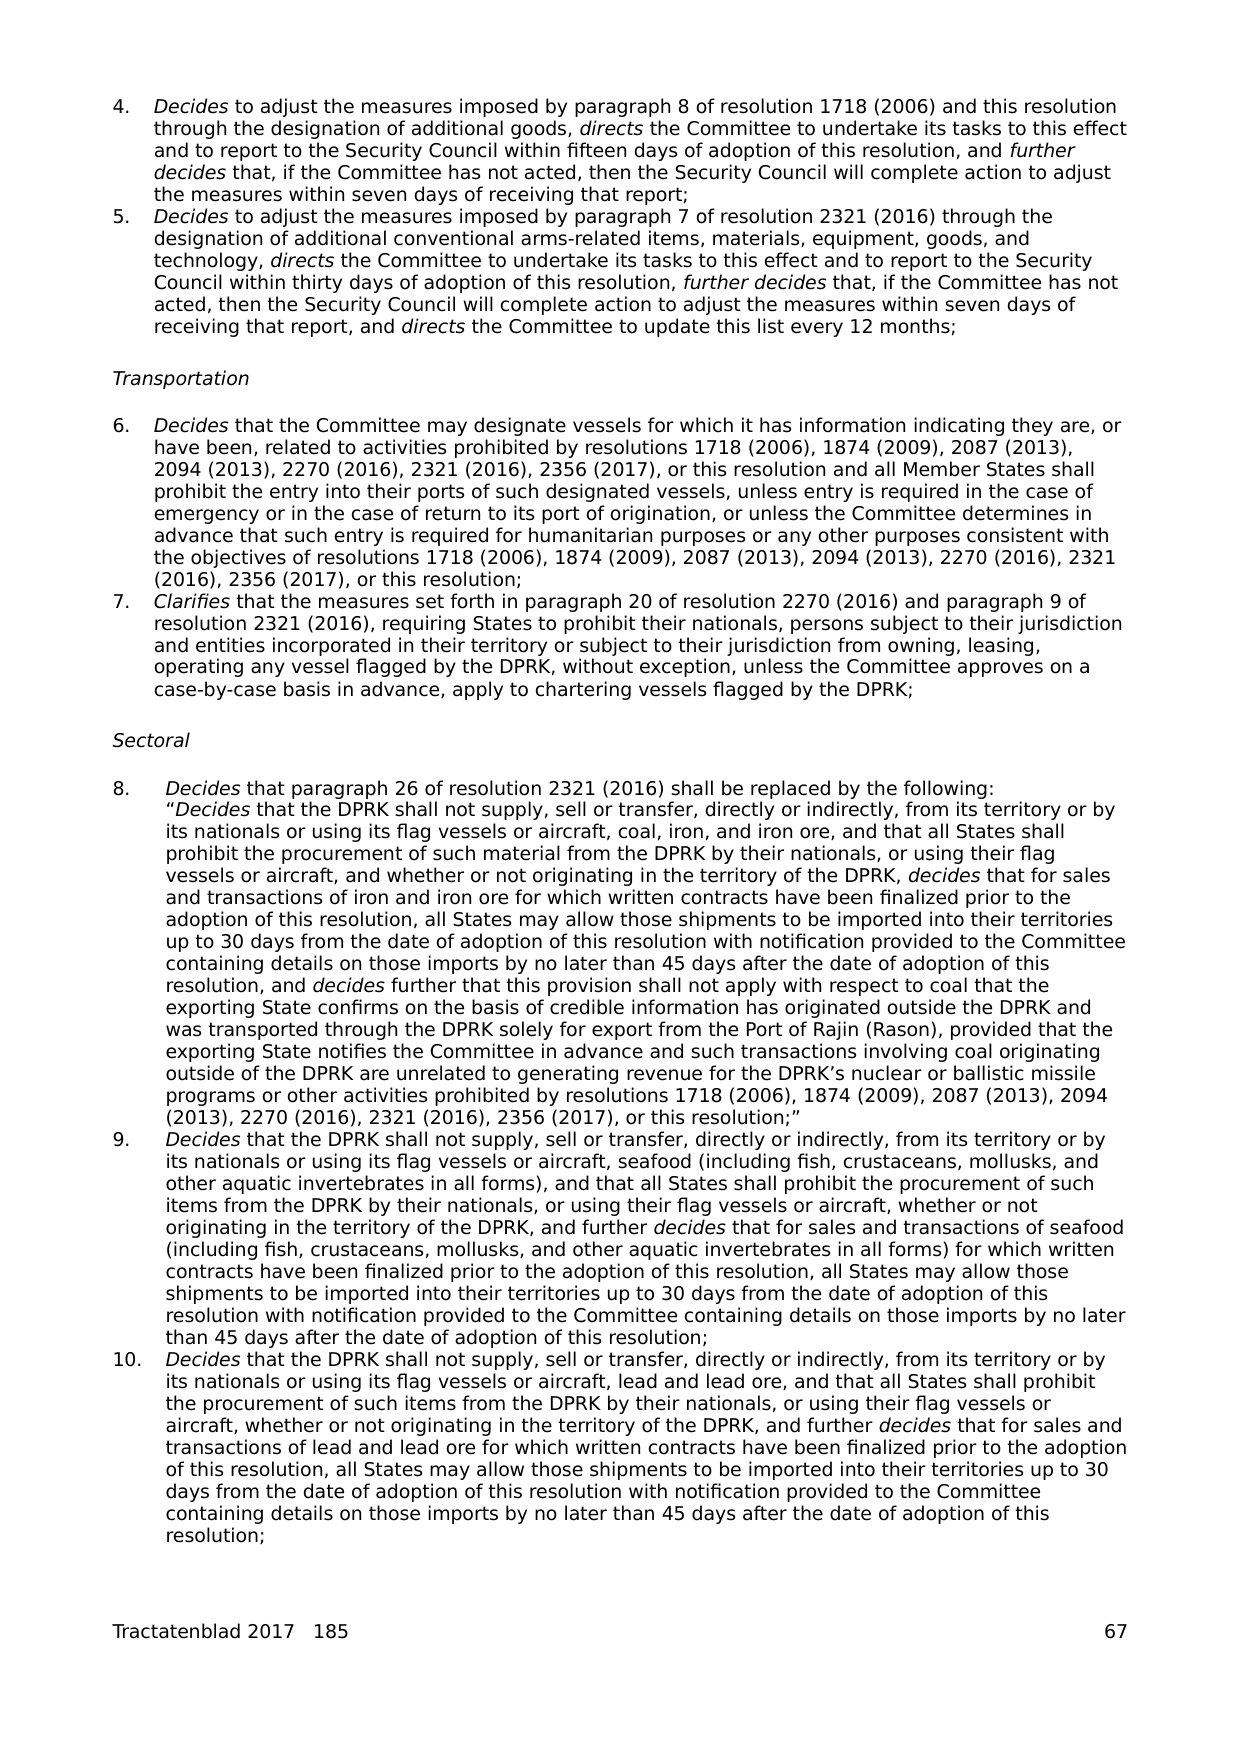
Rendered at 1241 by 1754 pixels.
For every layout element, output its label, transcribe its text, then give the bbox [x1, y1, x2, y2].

text 4. Decides to adjust the measures imposed by paragraph 8 of resolution 1718 (2006) and this resolution through the designation of additional goods, directs the Committee to undertake its tasks to this effect and to report to the Security Council within fifteen days of adoption of this resolution, and further decides that, if the Committee has not acted, then the Security Council will complete action to adjust the measures within seven days of receiving that report; [112, 96, 1128, 206]
subtitle Sectoral [112, 730, 1128, 752]
text 6. Decides that the Committee may designate vessels for which it has information indicating they are, or have been, related to activities prohibited by resolutions 1718 (2006), 1874 (2009), 2087 (2013), 2094 (2013), 2270 (2016), 2321 (2016), 2356 (2017), or this resolution and all Member States shall prohibit the entry into their ports of such designated vessels, unless entry is required in the case of emergency or in the case of return to its port of origination, or unless the Committee determines in advance that such entry is required for humanitarian purposes or any other purposes consistent with the objectives of resolutions 1718 (2006), 1874 (2009), 2087 (2013), 2094 (2013), 2270 (2016), 2321 (2016), 2356 (2017), or this resolution; [112, 415, 1128, 591]
text 5. Decides to adjust the measures imposed by paragraph 7 of resolution 2321 (2016) through the designation of additional conventional arms-related items, materials, equipment, goods, and technology, directs the Committee to undertake its tasks to this effect and to report to the Security Council within thirty days of adoption of this resolution, further decides that, if the Committee has not acted, then the Security Council will complete action to adjust the measures within seven days of receiving that report, and directs the Committee to update this list every 12 months; [112, 206, 1128, 338]
text 10. Decides that the DPRK shall not supply, sell or transfer, directly or indirectly, from its territory or by its nationals or using its flag vessels or aircraft, lead and lead ore, and that all States shall prohibit the procurement of such items from the DPRK by their nationals, or using their flag vessels or aircraft, whether or not originating in the territory of the DPRK, and further decides that for sales and transactions of lead and lead ore for which written contracts have been finalized prior to the adoption of this resolution, all States may allow those shipments to be imported into their territories up to 30 days from the date of adoption of this resolution with notification provided to the Committee containing details on those imports by no later than 45 days after the date of adoption of this resolution; [112, 1349, 1128, 1547]
text 7. Clarifies that the measures set forth in paragraph 20 of resolution 2270 (2016) and paragraph 9 of resolution 2321 (2016), requiring States to prohibit their nationals, persons subject to their jurisdiction and entities incorporated in their territory or subject to their jurisdiction from owning, leasing, operating any vessel flagged by the DPRK, without exception, unless the Committee approves on a case-by-case basis in advance, apply to chartering vessels flagged by the DPRK; [112, 591, 1128, 700]
text 9. Decides that the DPRK shall not supply, sell or transfer, directly or indirectly, from its territory or by its nationals or using its flag vessels or aircraft, seafood (including fish, crustaceans, mollusks, and other aquatic invertebrates in all forms), and that all States shall prohibit the procurement of such items from the DPRK by their nationals, or using their flag vessels or aircraft, whether or not originating in the territory of the DPRK, and further decides that for sales and transactions of seafood (including fish, crustaceans, mollusks, and other aquatic invertebrates in all forms) for which written contracts have been finalized prior to the adoption of this resolution, all States may allow those shipments to be imported into their territories up to 30 days from the date of adoption of this resolution with notification provided to the Committee containing details on those imports by no later than 45 days after the date of adoption of this resolution; [112, 1129, 1128, 1349]
subtitle Transportation [112, 368, 1128, 390]
text “Decides that the DPRK shall not supply, sell or transfer, directly or indirectly, from its territory or by its nationals or using its flag vessels or aircraft, coal, iron, and iron ore, and that all States shall prohibit the procurement of such material from the DPRK by their nationals, or using their flag vessels or aircraft, and whether or not originating in the territory of the DPRK, decides that for sales and transactions of iron and iron ore for which written contracts have been finalized prior to the adoption of this resolution, all States may allow those shipments to be imported into their territories up to 30 days from the date of adoption of this resolution with notification provided to the Committee containing details on those imports by no later than 45 days after the date of adoption of this resolution, and decides further that this provision shall not apply with respect to coal that the exporting State confirms on the basis of credible information has originated outside the DPRK and was transported through the DPRK solely for export from the Port of Rajin (Rason), provided that the exporting State notifies the Committee in advance and such transactions involving coal originating outside of the DPRK are unrelated to generating revenue for the DPRK’s nuclear or ballistic missile programs or other activities prohibited by resolutions 1718 (2006), 1874 (2009), 2087 (2013), 2094 (2013), 2270 (2016), 2321 (2016), 2356 (2017), or this resolution;” [165, 799, 1128, 1129]
text 8. Decides that paragraph 26 of resolution 2321 (2016) shall be replaced by the following: [112, 777, 1128, 799]
